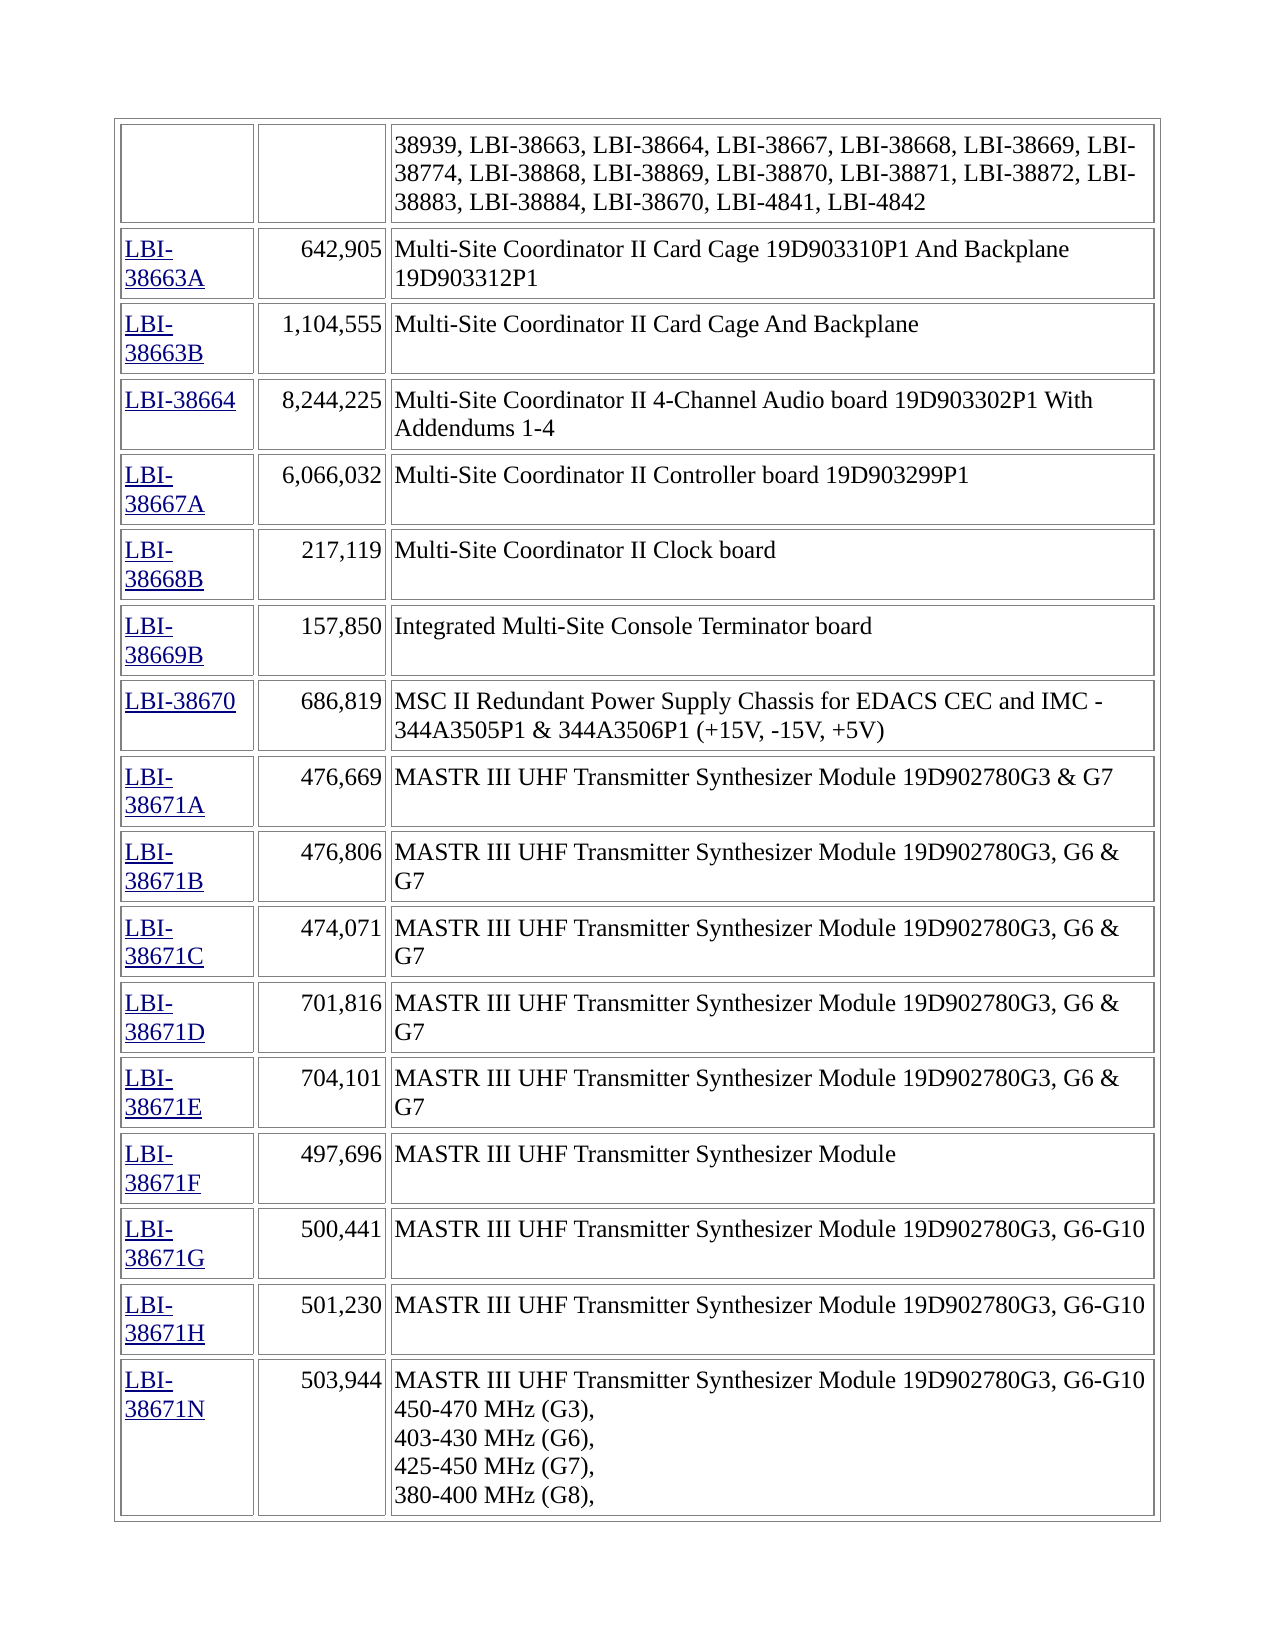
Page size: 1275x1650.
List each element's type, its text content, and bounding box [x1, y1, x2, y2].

table_cell LBI-38664 [118, 373, 255, 448]
table_cell LBI-38671H [118, 1278, 255, 1353]
table_cell MSC II Redundant Power Supply Chassis for EDACS CEC and IMC - 344A3505P1 & 344A3506P1 (+15V, -15V, +5V) [388, 675, 1157, 750]
table_cell 474,071 [255, 901, 388, 976]
table_cell Multi-Site Coordinator II Card Cage 19D903310P1 And Backplane 19D903312P1 [388, 222, 1157, 298]
table_cell MASTR III UHF Transmitter Synthesizer Module 19D902780G3, G6-G10 [388, 1278, 1157, 1353]
table_cell LBI-38668B [118, 524, 255, 599]
table_cell Multi-Site Coordinator II 4-Channel Audio board 19D903302P1 With Addendums 1-4 [388, 373, 1157, 448]
table_cell MASTR III UHF Transmitter Synthesizer Module 19D902780G3, G6 & G7 [388, 826, 1157, 901]
table_cell MASTR III UHF Transmitter Synthesizer Module 19D902780G3 & G7 [388, 750, 1157, 826]
table_cell LBI-38671C [118, 901, 255, 976]
table_cell LBI-38671A [118, 750, 255, 826]
table_cell 686,819 [255, 675, 388, 750]
table_cell LBI-38663B [118, 298, 255, 373]
table_cell LBI-38671B [118, 826, 255, 901]
table_cell LBI-38669B [118, 599, 255, 675]
table_cell Multi-Site Coordinator II Card Cage And Backplane [388, 298, 1157, 373]
table_cell 38939, LBI-38663, LBI-38664, LBI-38667, LBI-38668, LBI-38669, LBI-38774, LBI-38868, LBI-38869, LBI-38870, LBI-38871, LBI-38872, LBI-38883, LBI-38884, LBI-38670, LBI-4841, LBI-4842 [388, 119, 1157, 222]
table_cell Multi-Site Coordinator II Controller board 19D903299P1 [388, 449, 1157, 524]
table_cell MASTR III UHF Transmitter Synthesizer Module 19D902780G3, G6 & G7 [388, 976, 1157, 1052]
table_cell Integrated Multi-Site Console Terminator board [388, 599, 1157, 675]
table_cell LBI-38671G [118, 1203, 255, 1278]
table_cell 701,816 [255, 976, 388, 1052]
table_cell 642,905 [255, 222, 388, 298]
table_cell 476,806 [255, 826, 388, 901]
table_cell 497,696 [255, 1127, 388, 1203]
table_cell MASTR III UHF Transmitter Synthesizer Module [388, 1127, 1157, 1203]
table_cell [255, 119, 388, 222]
table_cell 6,066,032 [255, 449, 388, 524]
table_cell 1,104,555 [255, 298, 388, 373]
table_cell 503,944 [255, 1354, 388, 1515]
table_cell LBI-38671E [118, 1052, 255, 1127]
table_cell LBI-38663A [118, 222, 255, 298]
table_cell LBI-38671N [118, 1354, 255, 1515]
table_cell MASTR III UHF Transmitter Synthesizer Module 19D902780G3, G6-G10 [388, 1203, 1157, 1278]
table_cell LBI-38667A [118, 449, 255, 524]
table_cell 157,850 [255, 599, 388, 675]
table_cell LBI-38671F [118, 1127, 255, 1203]
table_cell 476,669 [255, 750, 388, 826]
table_cell 704,101 [255, 1052, 388, 1127]
table_cell 500,441 [255, 1203, 388, 1278]
table_cell 501,230 [255, 1278, 388, 1353]
table_cell LBI-38670 [118, 675, 255, 750]
table_cell LBI-38671D [118, 976, 255, 1052]
table_cell 217,119 [255, 524, 388, 599]
table_cell 8,244,225 [255, 373, 388, 448]
table_cell [118, 119, 255, 222]
table_cell MASTR III UHF Transmitter Synthesizer Module 19D902780G3, G6 & G7 [388, 1052, 1157, 1127]
table_cell MASTR III UHF Transmitter Synthesizer Module 19D902780G3, G6-G10 450-470 MHz (G3), 403-430 MHz (G6), 425-450 MHz (G7), 380-400 MHz (G8), [388, 1354, 1157, 1515]
table_cell Multi-Site Coordinator II Clock board [388, 524, 1157, 599]
table_cell MASTR III UHF Transmitter Synthesizer Module 19D902780G3, G6 & G7 [388, 901, 1157, 976]
